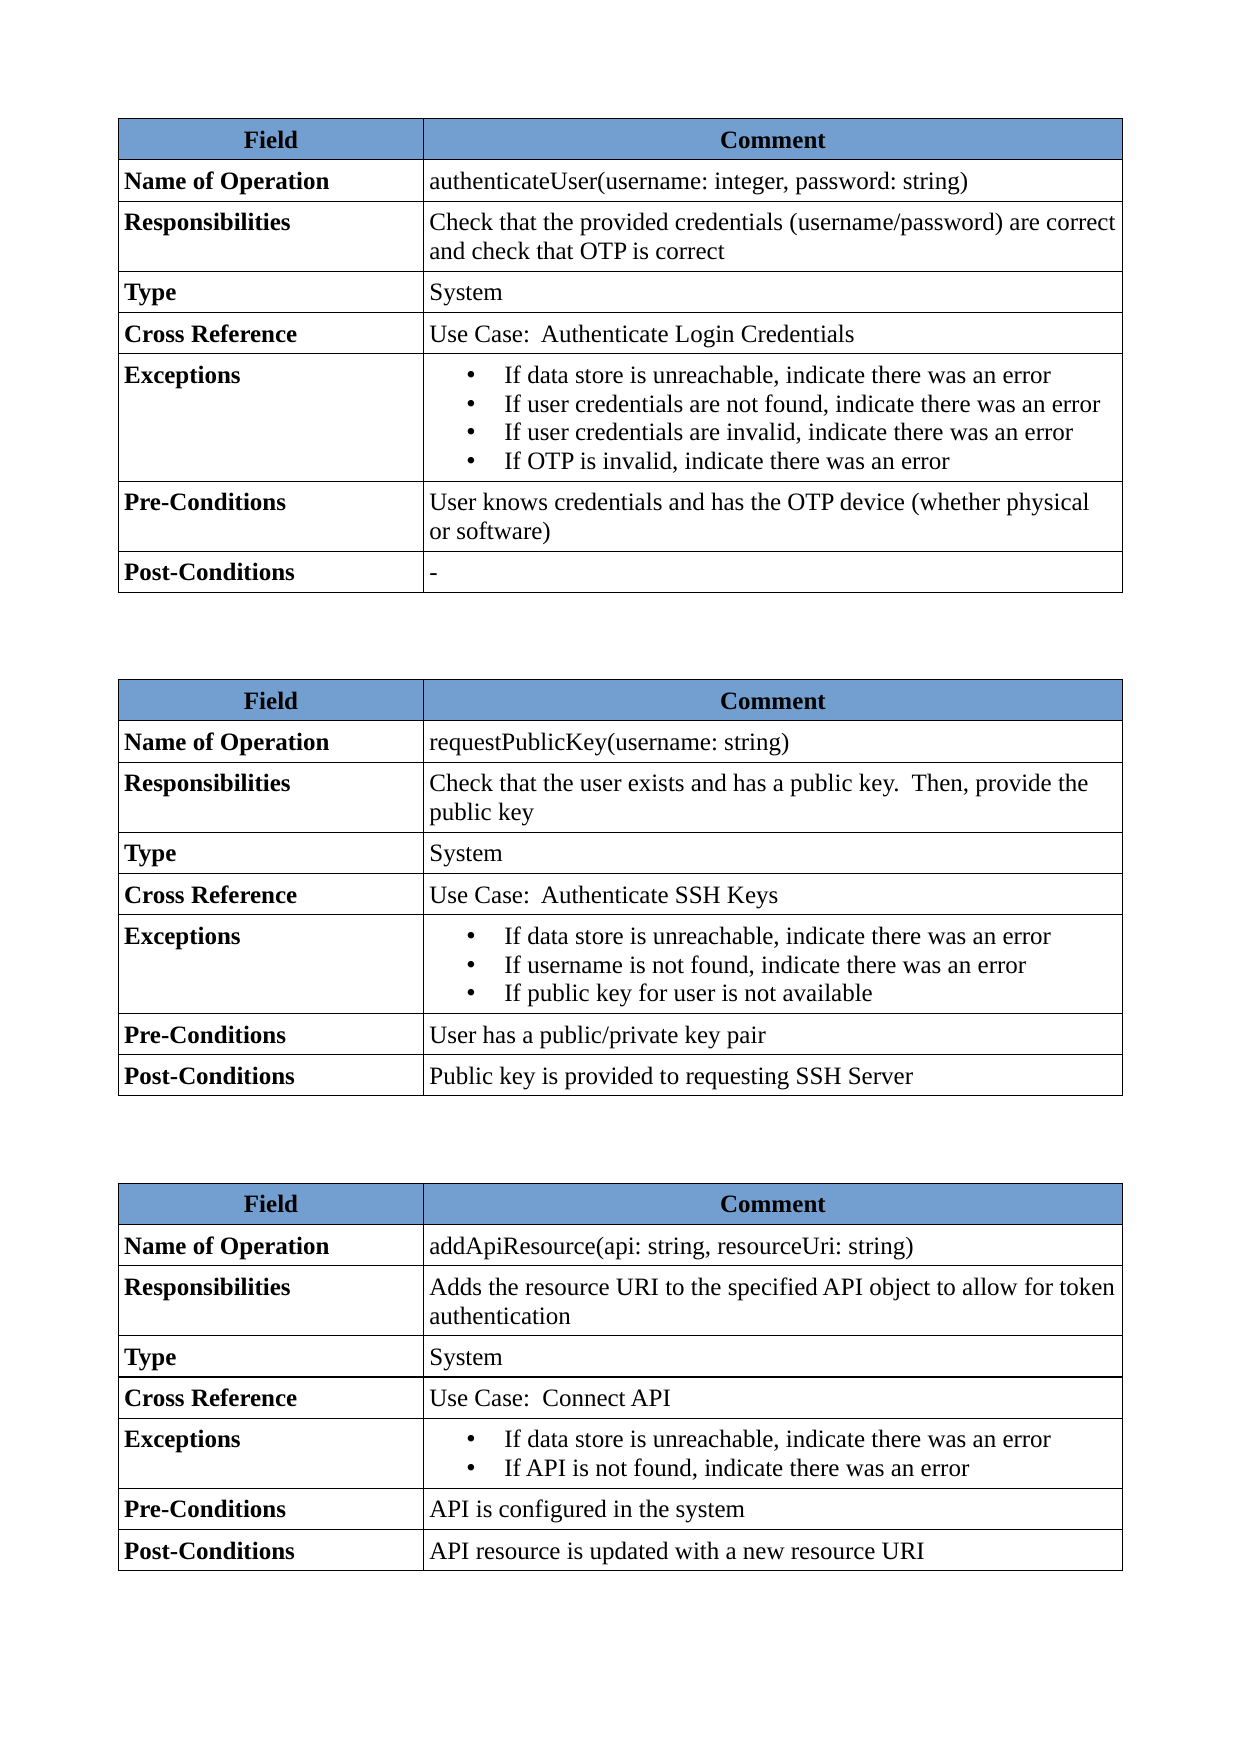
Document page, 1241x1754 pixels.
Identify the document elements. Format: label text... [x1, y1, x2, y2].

table_cell Pre-Conditions [119, 1014, 423, 1054]
table_cell System [424, 272, 1122, 312]
table_cell Exceptions [119, 915, 423, 1013]
table_cell Responsibilities [119, 202, 423, 271]
table_cell Cross Reference [119, 313, 423, 353]
table_cell System [424, 1336, 1122, 1376]
table_cell If data store is unreachable, indicate there was an error If API is not found, indicate there was an error [424, 1419, 1122, 1488]
table_cell Post-Conditions [119, 552, 423, 592]
table_header Comment [424, 680, 1122, 720]
table_cell Use Case: Authenticate SSH Keys [424, 874, 1122, 914]
table_cell requestPublicKey(username: string) [424, 721, 1122, 762]
table_cell System [424, 833, 1122, 873]
table_cell Adds the resource URI to the specified API object to allow for token authentication [424, 1266, 1122, 1335]
table_cell Responsibilities [119, 763, 423, 832]
table_cell API is configured in the system [424, 1489, 1122, 1529]
table_cell Pre-Conditions [119, 482, 423, 551]
table_cell authenticateUser(username: integer, password: string) [424, 160, 1122, 201]
table_cell Type [119, 833, 423, 873]
table_header Field [119, 119, 423, 159]
table_cell User has a public/private key pair [424, 1014, 1122, 1054]
table_cell If data store is unreachable, indicate there was an error If username is not found, indicate there was an error If public key for user is not available [424, 915, 1122, 1013]
table_cell Use Case: Connect API [424, 1378, 1122, 1418]
table_cell Check that the provided credentials (username/password) are correct and check that OTP is correct [424, 202, 1122, 271]
table_cell Exceptions [119, 354, 423, 481]
table_cell - [424, 552, 1122, 592]
table_cell Cross Reference [119, 1378, 423, 1418]
table_cell Public key is provided to requesting SSH Server [424, 1055, 1122, 1095]
table_cell Name of Operation [119, 160, 423, 201]
table_cell addApiResource(api: string, resourceUri: string) [424, 1225, 1122, 1265]
table_cell Name of Operation [119, 721, 423, 762]
table_cell Name of Operation [119, 1225, 423, 1265]
table_cell Post-Conditions [119, 1530, 423, 1570]
table_cell Pre-Conditions [119, 1489, 423, 1529]
table_header Comment [424, 119, 1122, 159]
table_cell Exceptions [119, 1419, 423, 1488]
table_cell Responsibilities [119, 1266, 423, 1335]
table_header Field [119, 1184, 423, 1224]
table_cell Use Case: Authenticate Login Credentials [424, 313, 1122, 353]
table_cell Check that the user exists and has a public key. Then, provide the public key [424, 763, 1122, 832]
table_cell Cross Reference [119, 874, 423, 914]
table_header Comment [424, 1184, 1122, 1224]
table_header Field [119, 680, 423, 720]
table_cell Type [119, 1336, 423, 1376]
table_cell User knows credentials and has the OTP device (whether physical or software) [424, 482, 1122, 551]
table_cell If data store is unreachable, indicate there was an error If user credentials are not found, indicate there was an error If user credentials are invalid, indicate there was an error If OTP is invalid, indicate there was an error [424, 354, 1122, 481]
table_cell API resource is updated with a new resource URI [424, 1530, 1122, 1570]
table_cell Post-Conditions [119, 1055, 423, 1095]
table_cell Type [119, 272, 423, 312]
